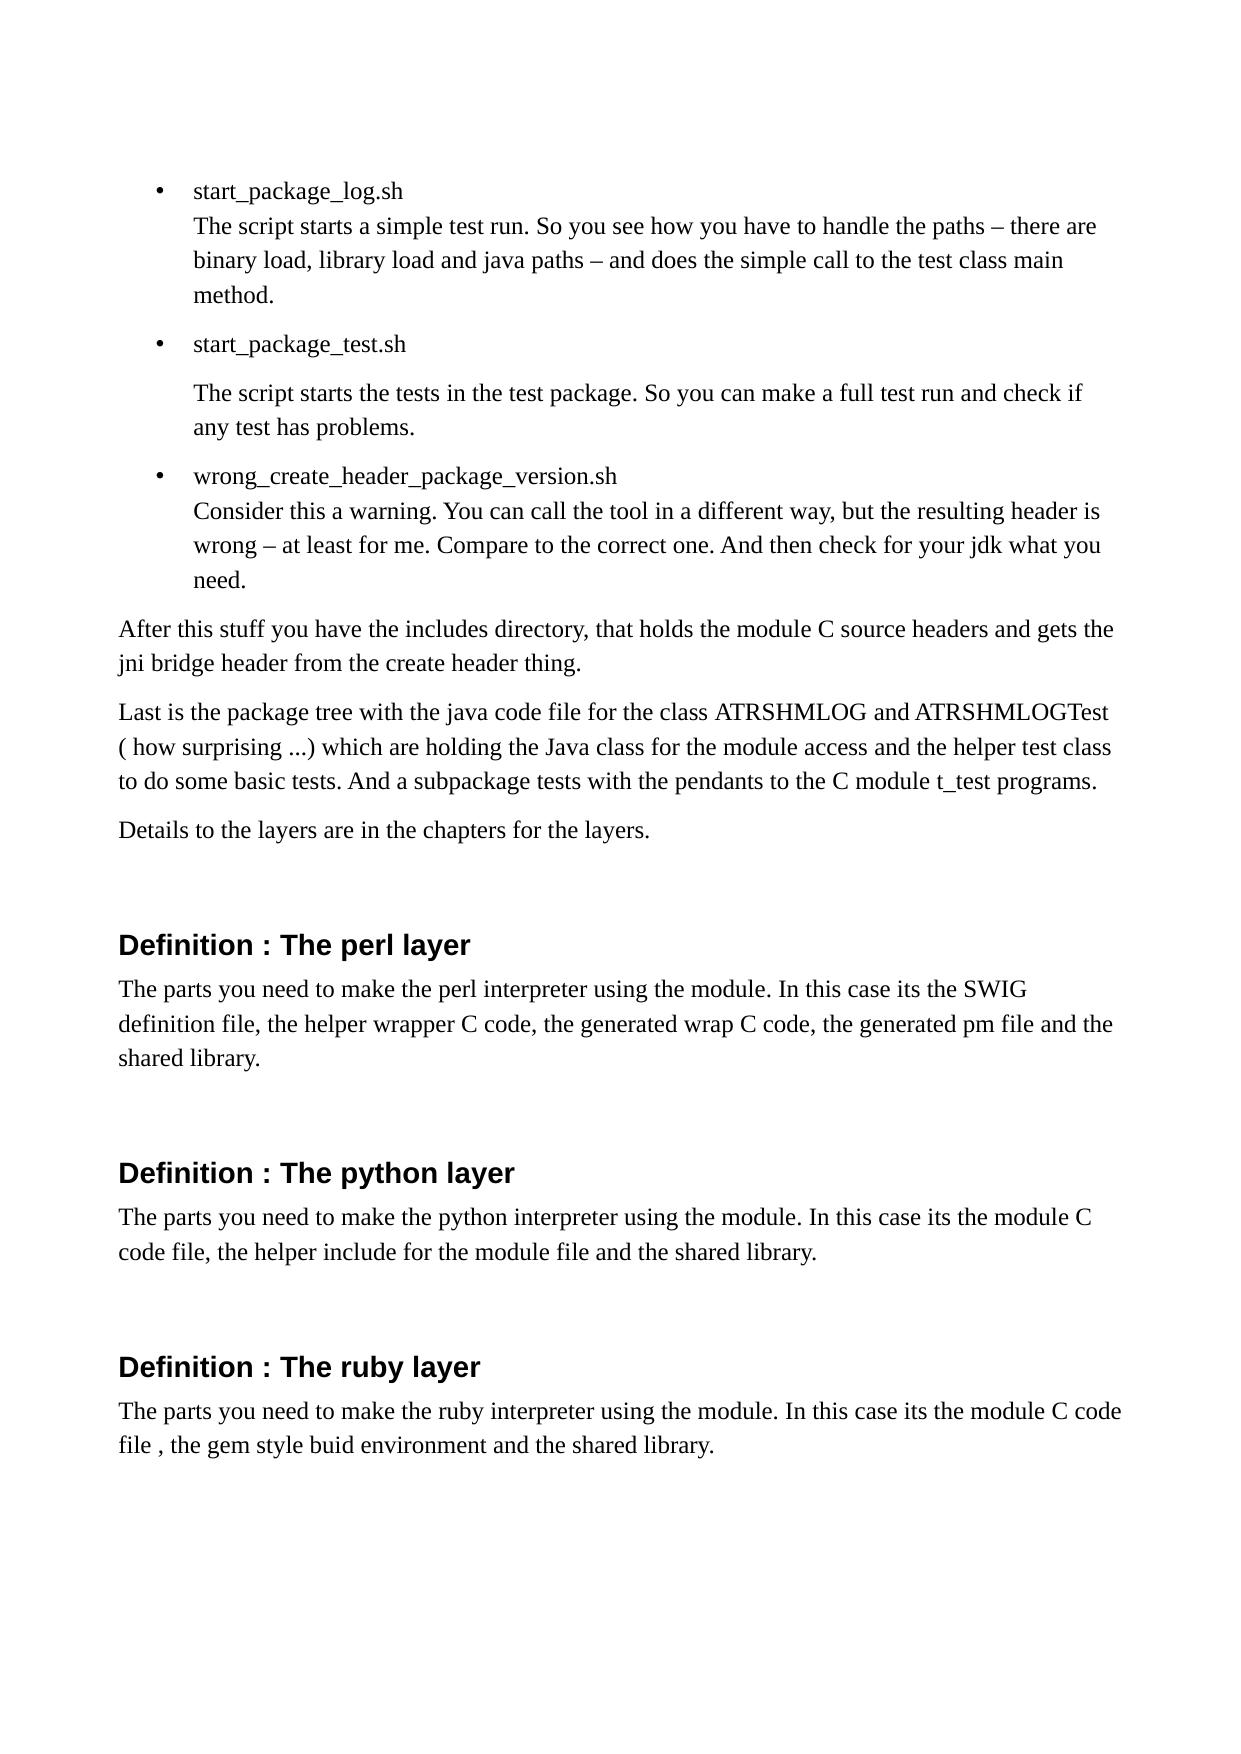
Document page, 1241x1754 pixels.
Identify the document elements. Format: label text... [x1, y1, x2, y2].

list start_package_test.sh [156, 329, 1122, 358]
text Details to the layers are in the chapters for the layers. [118, 816, 1122, 844]
list wrong_create_header_package_version.sh Consider this a warning. You can call the tool in a different way, but the resulting header is wrong – at least for me. Compare to the correct one. And then check for your jdk what you need. [156, 461, 1122, 594]
subtitle Definition : The perl layer [118, 928, 1122, 962]
list start_package_log.sh The script starts a simple test run. So you see how you have to handle the paths – there are binary load, library load and java paths – and does the simple call to the test class main method. [156, 176, 1122, 308]
list The script starts the tests in the test package. So you can make a full test run and check if any test has problems. [156, 378, 1122, 441]
text Last is the package tree with the java code file for the class ATRSHMLOG and ATRSHMLOGTest ( how surprising ...) which are holding the Java class for the module access and the helper test class to do some basic tests. And a subpackage tests with the pendants to the C module t_test programs. [118, 697, 1122, 795]
text The parts you need to make the ruby interpreter using the module. In this case its the module C code file , the gem style buid environment and the shared library. [118, 1396, 1122, 1459]
text After this stuff you have the includes directory, that holds the module C source headers and gets the jni bridge header from the create header thing. [118, 614, 1122, 677]
subtitle Definition : The ruby layer [118, 1349, 1122, 1383]
subtitle Definition : The python layer [118, 1156, 1122, 1190]
text The parts you need to make the perl interpreter using the module. In this case its the SWIG definition file, the helper wrapper C code, the generated wrap C code, the generated pm file and the shared library. [118, 974, 1122, 1072]
text The parts you need to make the python interpreter using the module. In this case its the module C code file, the helper include for the module file and the shared library. [118, 1202, 1122, 1266]
